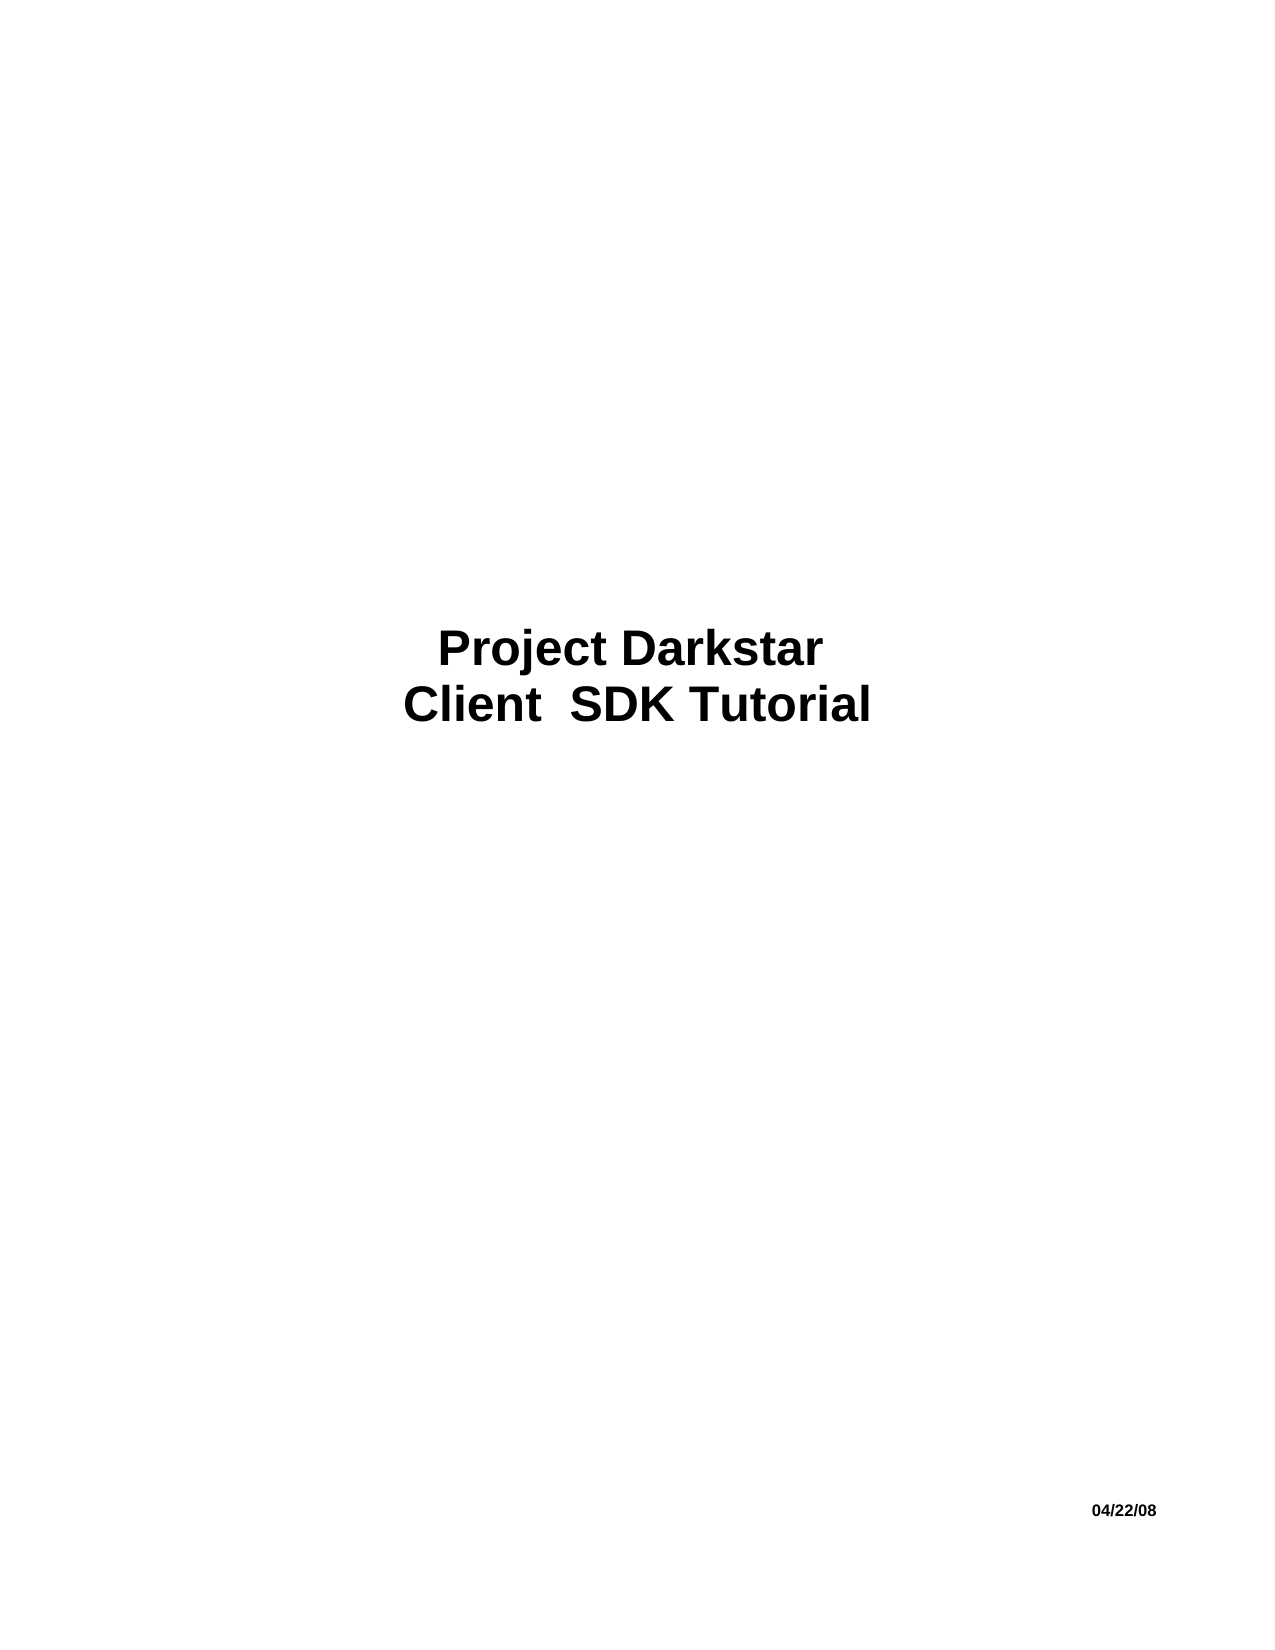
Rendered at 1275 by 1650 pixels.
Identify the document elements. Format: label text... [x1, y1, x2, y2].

title Project Darkstar Client SDK Tutorial [118, 620, 1156, 731]
